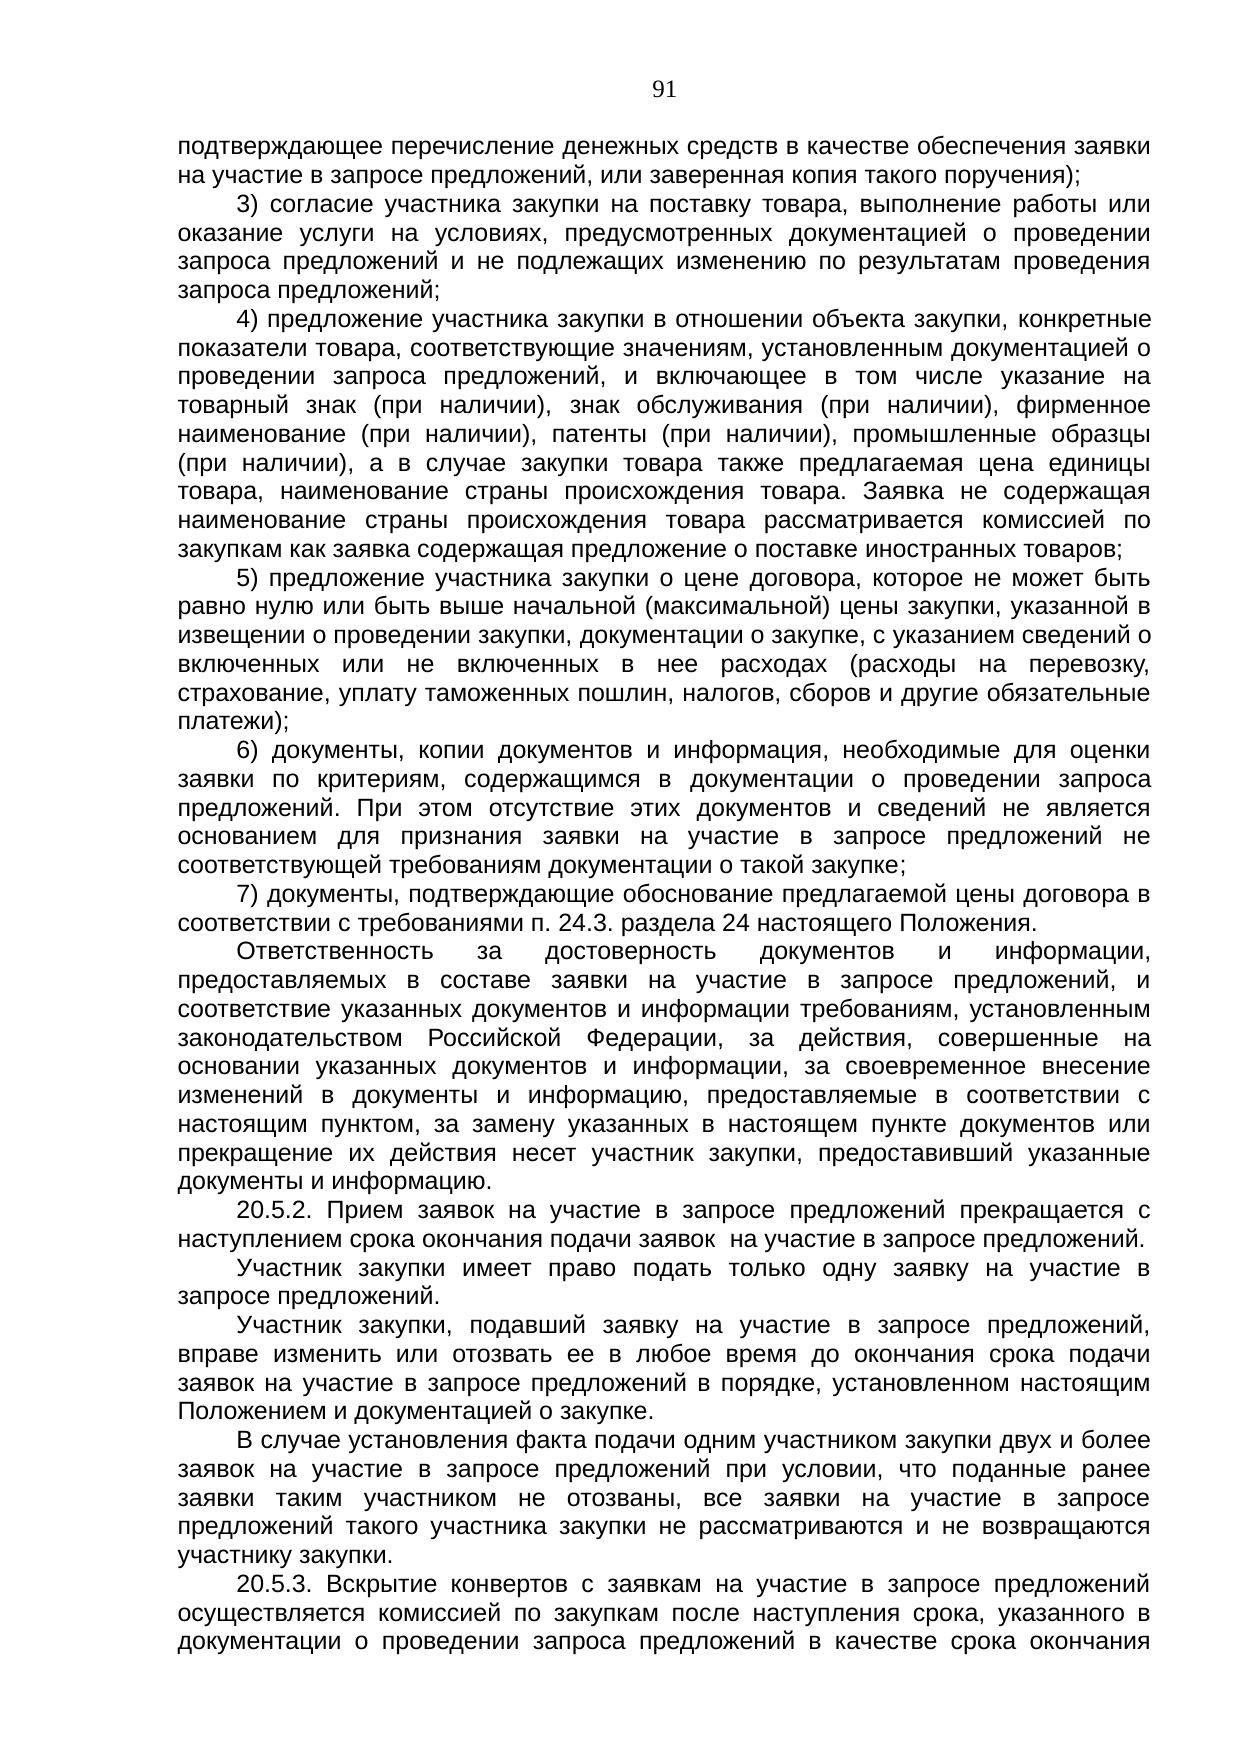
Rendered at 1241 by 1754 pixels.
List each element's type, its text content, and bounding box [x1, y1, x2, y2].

text Участник закупки имеет право подать только одну заявку на участие в запросе предложений. [177, 1252, 1152, 1310]
text 7) документы, подтверждающие обоснование предлагаемой цены договора в соответствии с требованиями п. 24.3. раздела 24 настоящего Положения. [177, 879, 1152, 936]
text подтверждающее перечисление денежных средств в качестве обеспечения заявки на участие в запросе предложений, или заверенная копия такого поручения); [177, 131, 1152, 189]
text 6) документы, копии документов и информация, необходимые для оценки заявки по критериям, содержащимся в документации о проведении запроса предложений. При этом отсутствие этих документов и сведений не является основанием для признания заявки на участие в запросе предложений не соответствующей требованиям документации о такой закупке; [177, 735, 1152, 879]
text Участник закупки, подавший заявку на участие в запросе предложений, вправе изменить или отозвать ее в любое время до окончания срока подачи заявок на участие в запросе предложений в порядке, установленном настоящим Положением и документацией о закупке. [177, 1310, 1152, 1425]
text 3) согласие участника закупки на поставку товара, выполнение работы или оказание услуги на условиях, предусмотренных документацией о проведении запроса предложений и не подлежащих изменению по результатам проведения запроса предложений; [177, 189, 1152, 304]
text Ответственность за достоверность документов и информации, предоставляемых в составе заявки на участие в запросе предложений, и соответствие указанных документов и информации требованиям, установленным законодательством Российской Федерации, за действия, совершенные на основании указанных документов и информации, за своевременное внесение изменений в документы и информацию, предоставляемые в соответствии с настоящим пунктом, за замену указанных в настоящем пункте документов или прекращение их действия несет участник закупки, предоставивший указанные документы и информацию. [177, 936, 1152, 1195]
text 20.5.3. Вскрытие конвертов с заявкам на участие в запросе предложений осуществляется комиссией по закупкам после наступления срока, указанного в документации о проведении запроса предложений в качестве срока окончания [177, 1569, 1152, 1655]
text 5) предложение участника закупки о цене договора, которое не может быть равно нулю или быть выше начальной (максимальной) цены закупки, указанной в извещении о проведении закупки, документации о закупке, с указанием сведений о включенных или не включенных в нее расходах (расходы на перевозку, страхование, уплату таможенных пошлин, налогов, сборов и другие обязательные платежи); [177, 562, 1152, 735]
text В случае установления факта подачи одним участником закупки двух и более заявок на участие в запросе предложений при условии, что поданные ранее заявки таким участником не отозваны, все заявки на участие в запросе предложений такого участника закупки не рассматриваются и не возвращаются участнику закупки. [177, 1425, 1152, 1569]
text 4) предложение участника закупки в отношении объекта закупки, конкретные показатели товара, соответствующие значениям, установленным документацией о проведении запроса предложений, и включающее в том числе указание на товарный знак (при наличии), знак обслуживания (при наличии), фирменное наименование (при наличии), патенты (при наличии), промышленные образцы (при наличии), а в случае закупки товара также предлагаемая цена единицы товара, наименование страны происхождения товара. Заявка не содержащая наименование страны происхождения товара рассматривается комиссией по закупкам как заявка содержащая предложение о поставке иностранных товаров; [177, 304, 1152, 562]
text 20.5.2. Прием заявок на участие в запросе предложений прекращается с наступлением срока окончания подачи заявок на участие в запросе предложений. [177, 1195, 1152, 1252]
